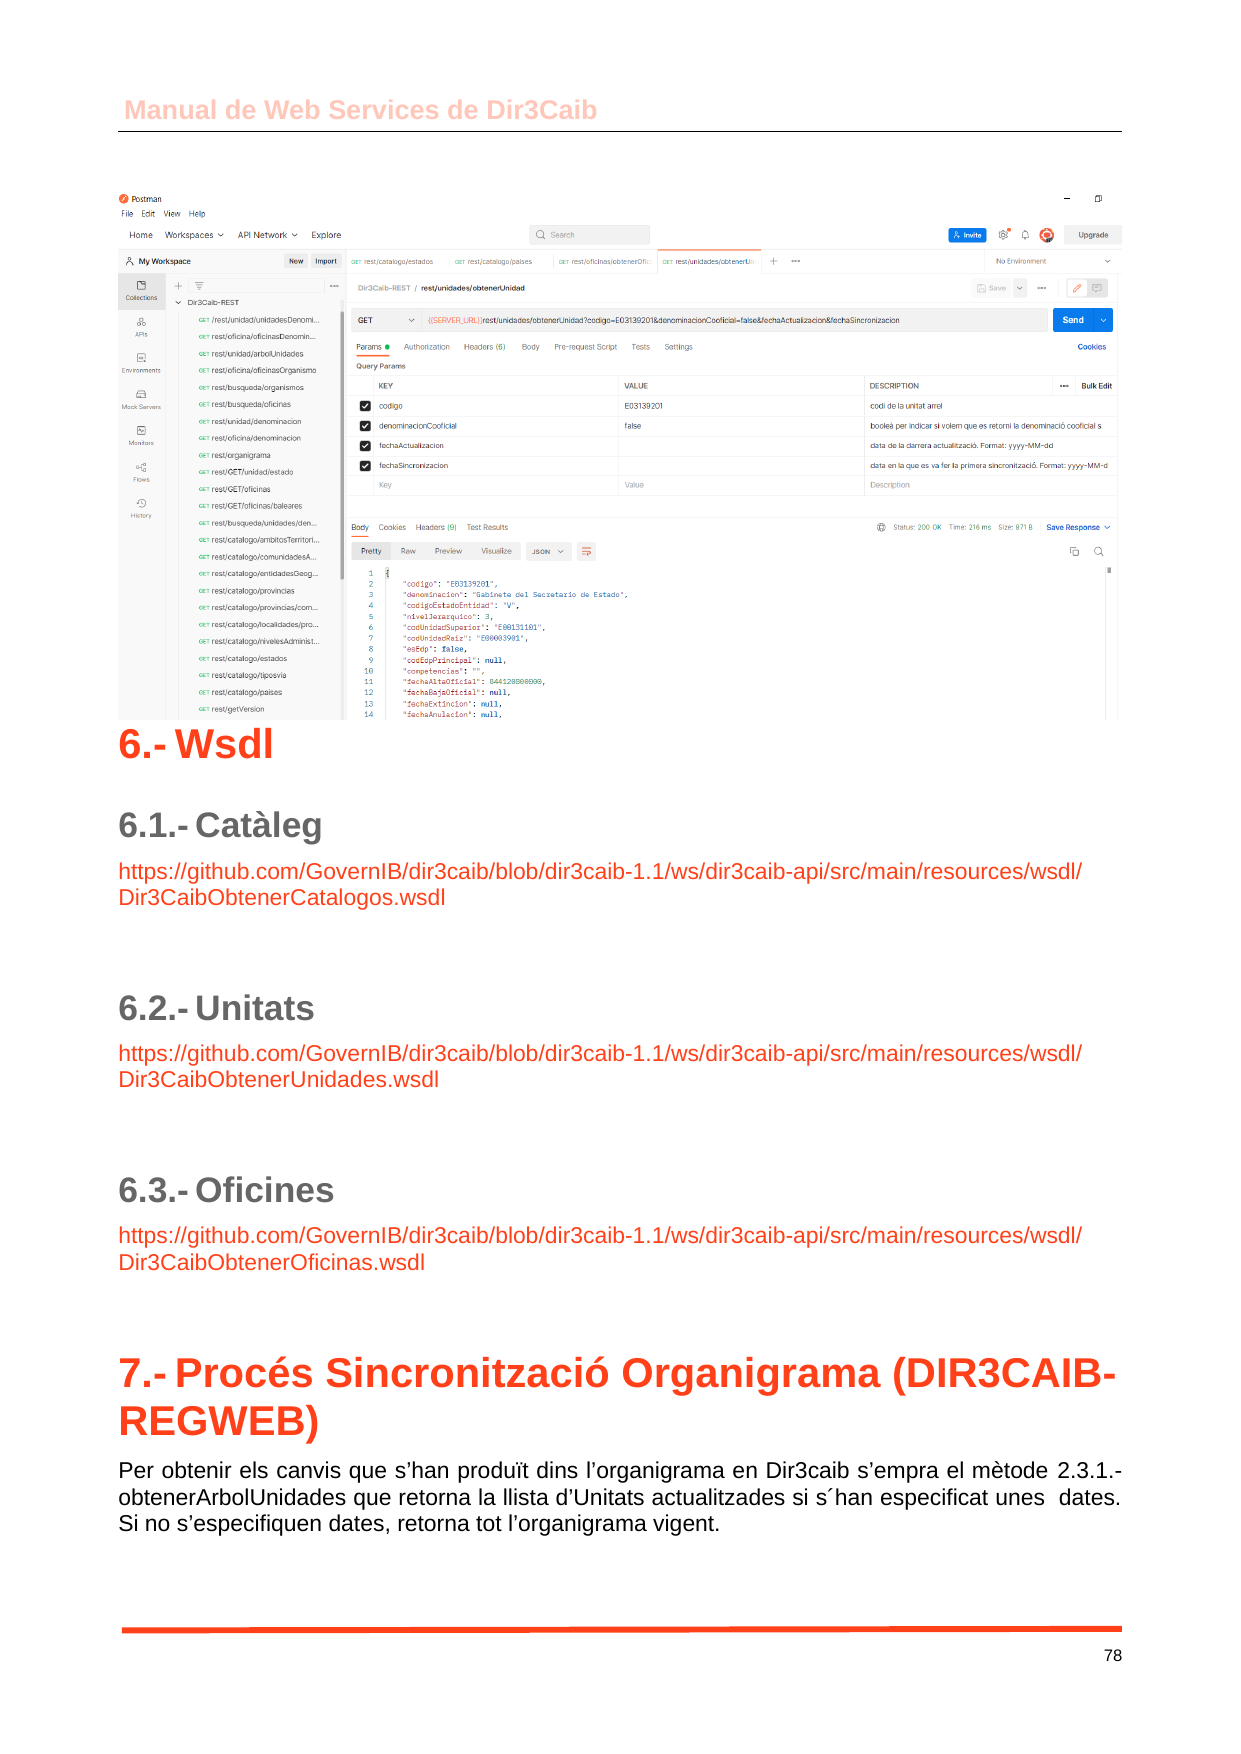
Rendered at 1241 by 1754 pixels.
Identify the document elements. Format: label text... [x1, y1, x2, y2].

subtitle Procés Sincronització Organigrama (DIR3CAIB-REGWEB) [118, 1349, 1122, 1444]
text https://github.com/GovernIB/dir3caib/blob/dir3caib-1.1/ws/dir3caib-api/src/main/resources/wsdl/Dir3CaibObtenerOficinas.wsdl [118, 1222, 1122, 1275]
subtitle Unitats [118, 987, 1122, 1028]
text Per obtenir els canvis que s’han produït dins l’organigrama en Dir3caib s’empra el mètode 2.3.1.-obtenerArbolUnidades que retorna la llista d’Unitats actualitzades si s´han especificat unes dates. Si no s’especifiquen dates, retorna tot l’organigrama vigent. [118, 1457, 1122, 1536]
subtitle Wsdl [118, 720, 1122, 767]
text https://github.com/GovernIB/dir3caib/blob/dir3caib-1.1/ws/dir3caib-api/src/main/resources/wsdl/Dir3CaibObtenerUnidades.wsdl [118, 1040, 1122, 1093]
picture [118, 192, 1123, 720]
subtitle Oficines [118, 1169, 1122, 1210]
text https://github.com/GovernIB/dir3caib/blob/dir3caib-1.1/ws/dir3caib-api/src/main/resources/wsdl/Dir3CaibObtenerCatalogos.wsdl [118, 858, 1122, 911]
subtitle Catàleg [118, 804, 1122, 845]
